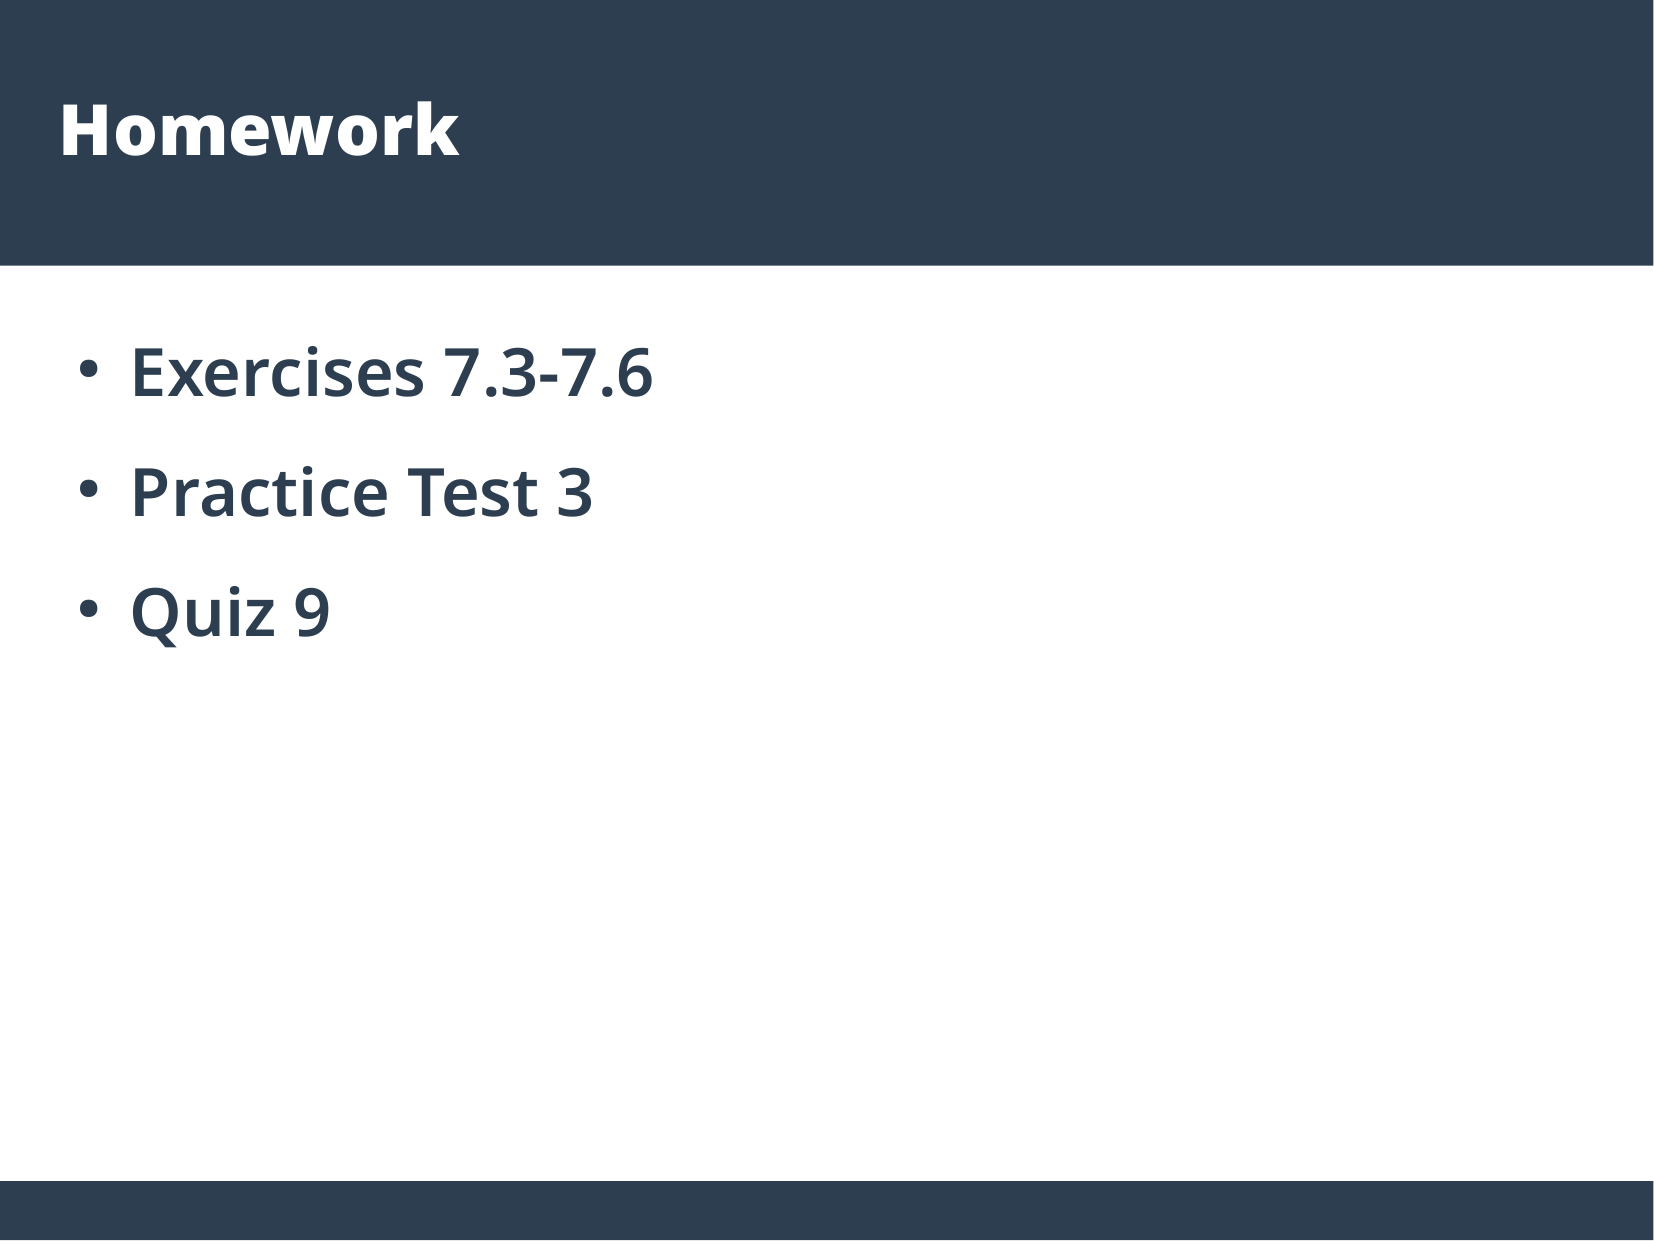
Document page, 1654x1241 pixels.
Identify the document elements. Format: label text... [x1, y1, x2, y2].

title Homework [59, 49, 1595, 207]
list Exercises 7.3-7.6 Practice Test 3 Quiz 9 [59, 324, 1595, 1152]
